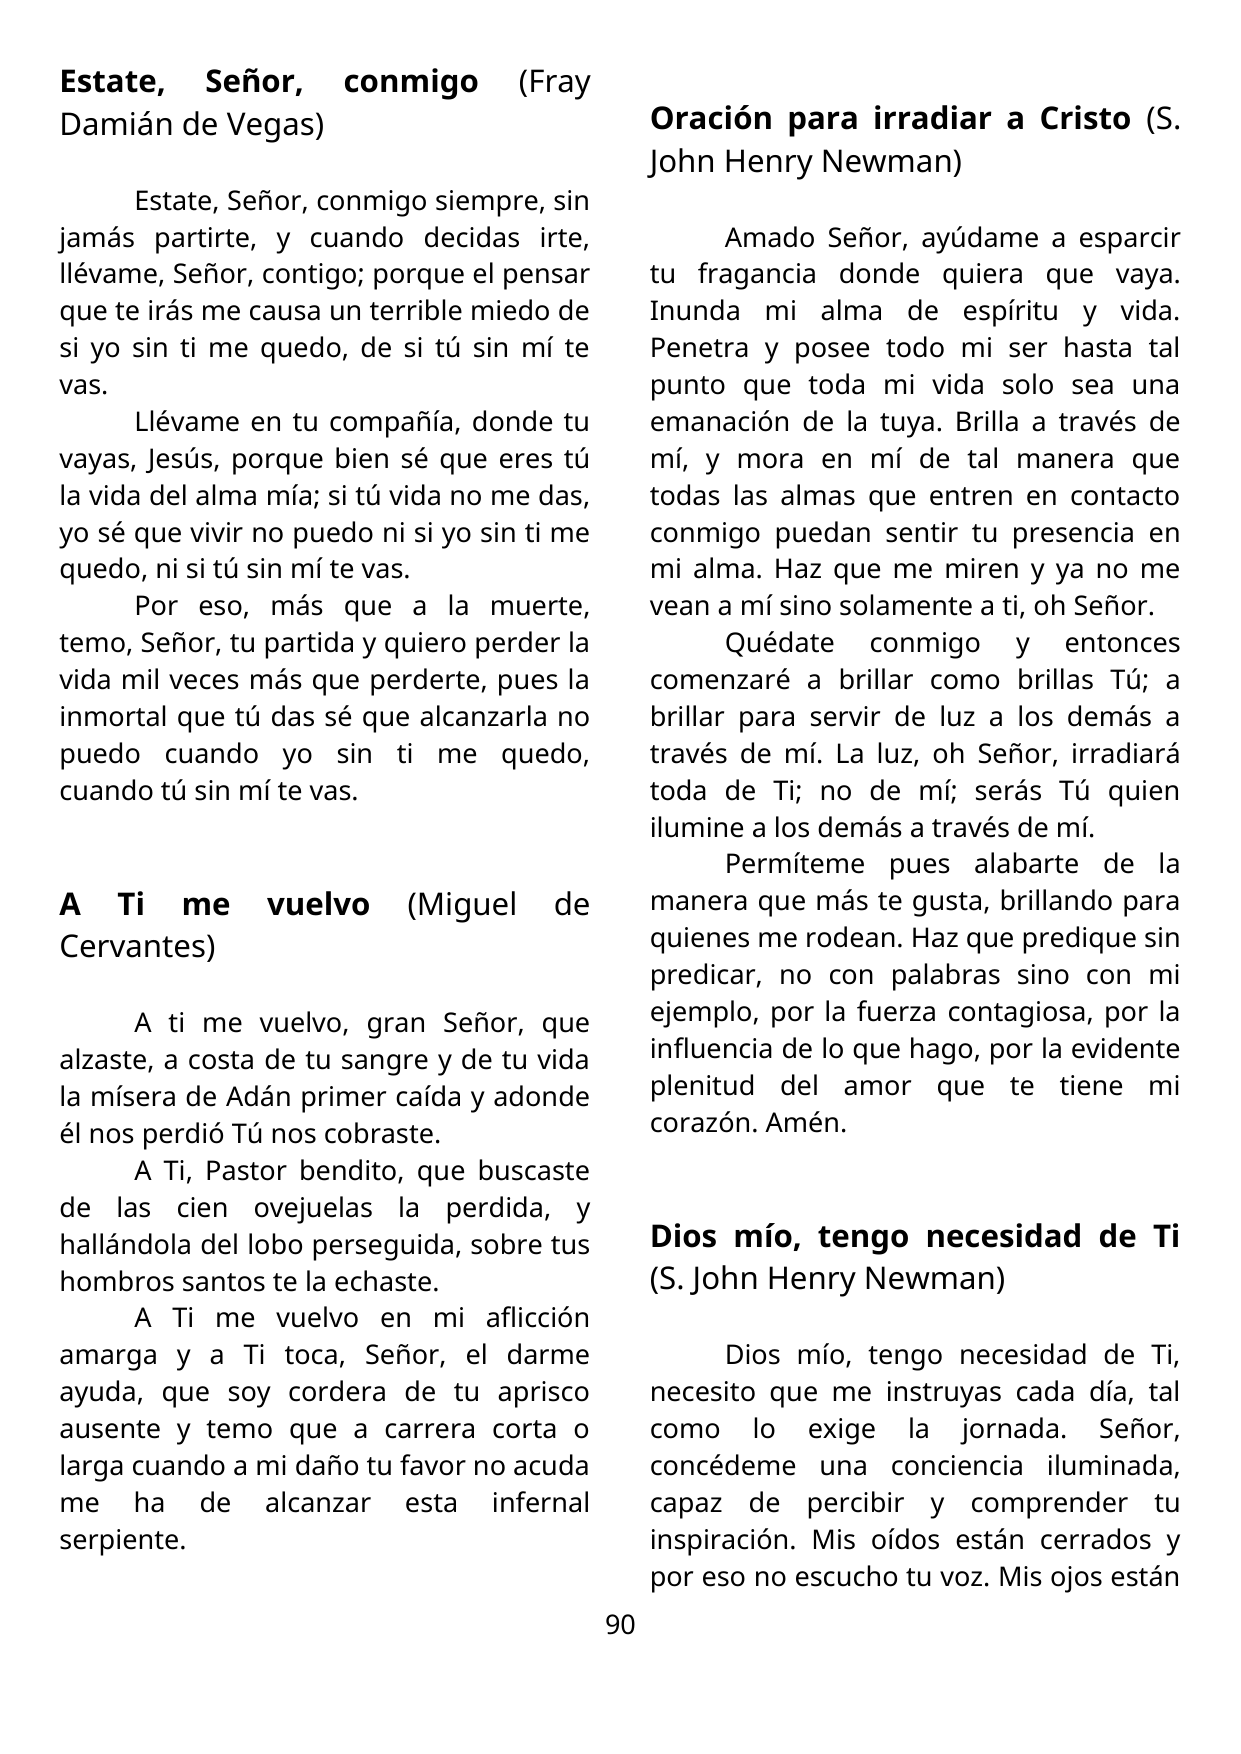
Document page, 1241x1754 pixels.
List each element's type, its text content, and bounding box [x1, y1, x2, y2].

subtitle Amado Señor, ayúdame a esparcir tu fragancia donde quiera que vaya. Inunda mi alma de espíritu y vida. Penetra y posee todo mi ser hasta tal punto que toda mi vida solo sea una emanación de la tuya. Brilla a través de mí, y mora en mí de tal manera que todas las almas que entren en contacto conmigo puedan sentir tu presencia en mi alma. Haz que me miren y ya no me vean a mí sino solamente a ti, oh Señor. [649, 218, 1181, 624]
subtitle Dios mío, tengo necesidad de Ti, necesito que me instruyas cada día, tal como lo exige la jornada. Señor, concédeme una conciencia iluminada, capaz de percibir y comprender tu inspiración. Mis oídos están cerrados y por eso no escucho tu voz. Mis ojos están [649, 1336, 1181, 1594]
subtitle A Ti me vuelvo en mi aflicción amarga y a Ti toca, Señor, el darme ayuda, que soy cordera de tu aprisco ausente y temo que a carrera corta o larga cuando a mi daño tu favor no acuda me ha de alcanzar esta infernal serpiente. [59, 1299, 591, 1557]
subtitle Dios mío, tengo necesidad de Ti (S. John Henry Newman) [649, 1214, 1181, 1299]
subtitle Por eso, más que a la muerte, temo, Señor, tu partida y quiero perder la vida mil veces más que perderte, pues la inmortal que tú das sé que alcanzarla no puedo cuando yo sin ti me quedo, cuando tú sin mí te vas. [59, 587, 591, 808]
subtitle Llévame en tu compañía, donde tu vayas, Jesús, porque bien sé que eres tú la vida del alma mía; si tú vida no me das, yo sé que vivir no puedo ni si yo sin ti me quedo, ni si tú sin mí te vas. [59, 402, 591, 587]
subtitle A ti me vuelvo, gran Señor, que alzaste, a costa de tu sangre y de tu vida la mísera de Adán primer caída y adonde él nos perdió Tú nos cobraste. [59, 1004, 591, 1151]
subtitle Estate, Señor, conmigo (Fray Damián de Vegas) [59, 59, 591, 144]
subtitle Quédate conmigo y entonces comenzaré a brillar como brillas Tú; a brillar para servir de luz a los demás a través de mí. La luz, oh Señor, irradiará toda de Ti; no de mí; serás Tú quien ilumine a los demás a través de mí. [649, 624, 1181, 845]
subtitle Permíteme pues alabarte de la manera que más te gusta, brillando para quienes me rodean. Haz que predique sin predicar, no con palabras sino con mi ejemplo, por la fuerza contagiosa, por la influencia de lo que hago, por la evidente plenitud del amor que te tiene mi corazón. Amén. [649, 845, 1181, 1140]
subtitle Oración para irradiar a Cristo (S. John Henry Newman) [649, 96, 1181, 181]
subtitle A Ti me vuelvo (Miguel de Cervantes) [59, 882, 591, 967]
subtitle Estate, Señor, conmigo siempre, sin jamás partirte, y cuando decidas irte, llévame, Señor, contigo; porque el pensar que te irás me causa un terrible miedo de si yo sin ti me quedo, de si tú sin mí te vas. [59, 181, 591, 402]
subtitle A Ti, Pastor bendito, que buscaste de las cien ovejuelas la perdida, y hallándola del lobo perseguida, sobre tus hombros santos te la echaste. [59, 1151, 591, 1299]
